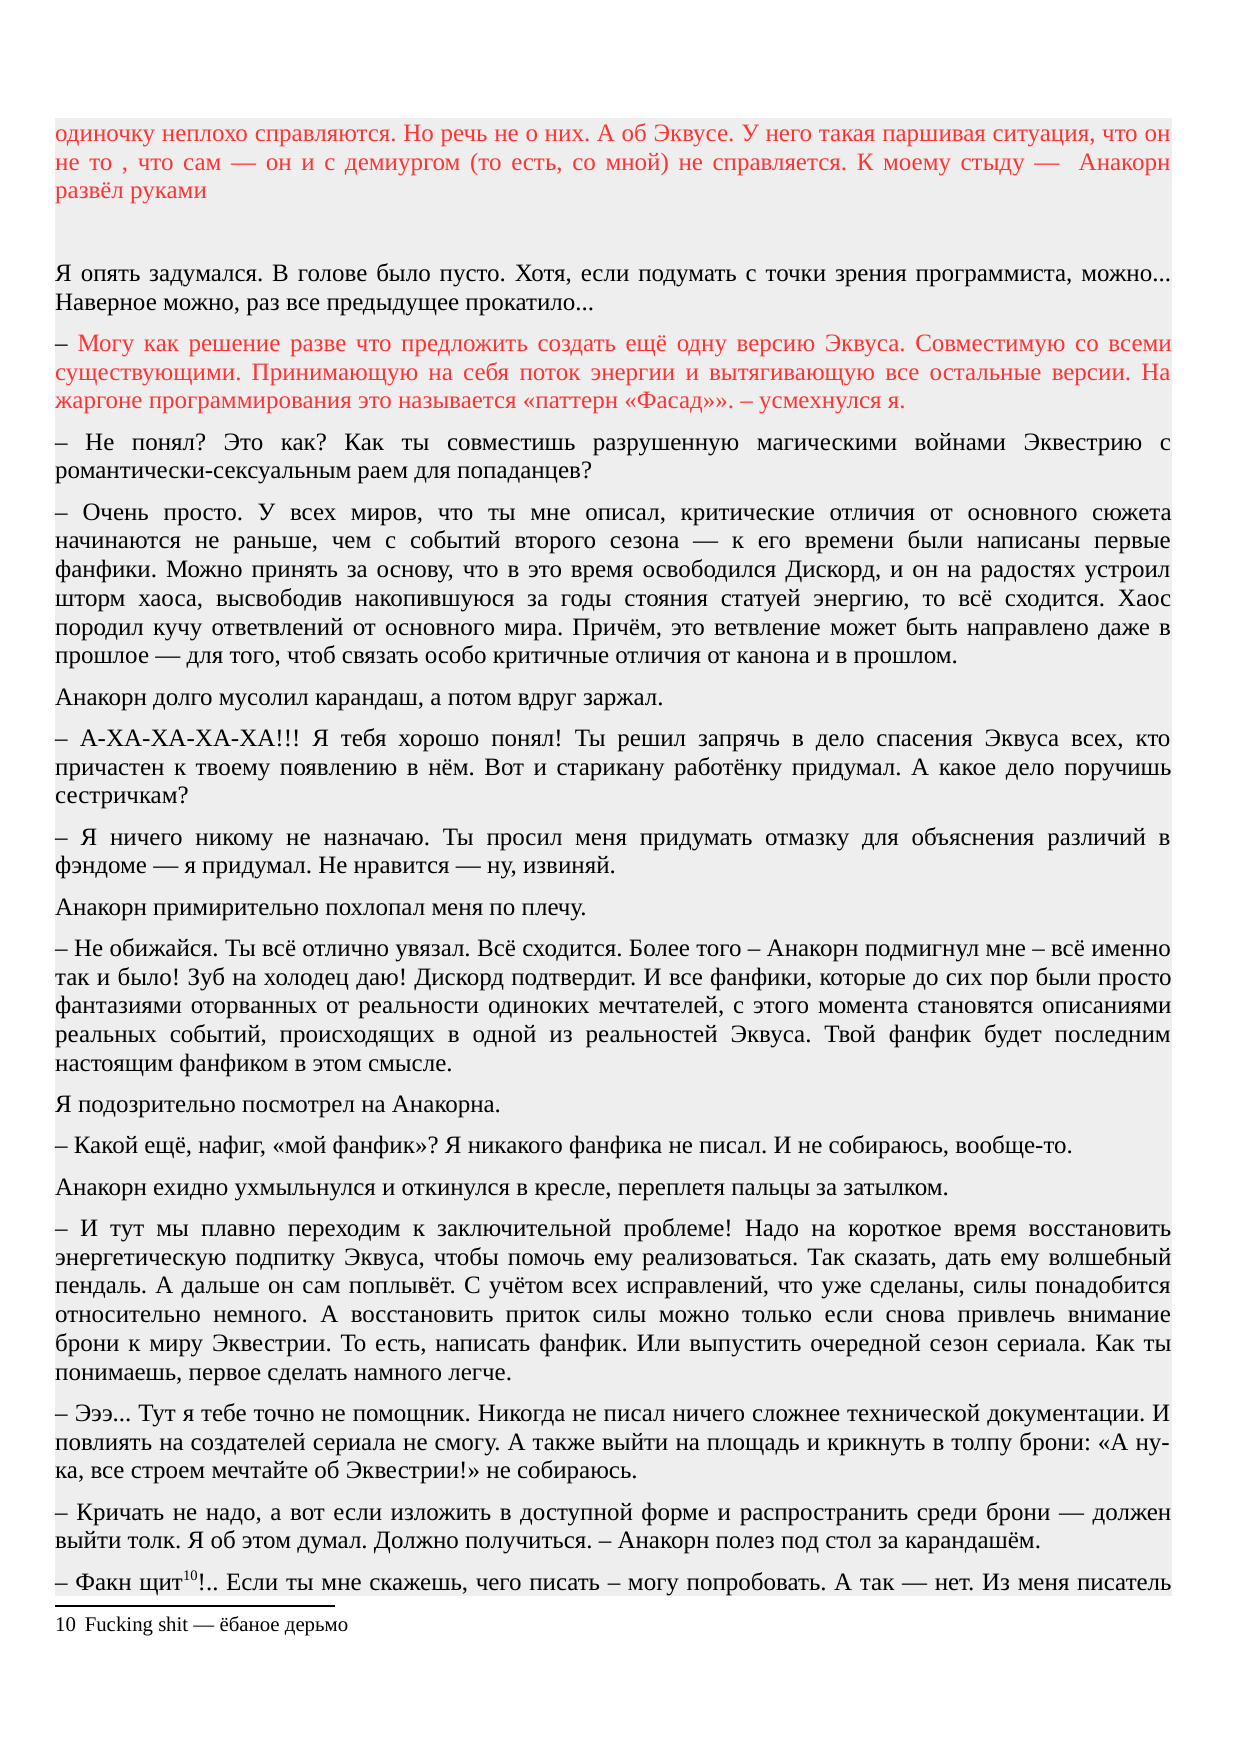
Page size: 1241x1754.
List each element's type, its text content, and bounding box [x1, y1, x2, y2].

text Анакорн примирительно похлопал меня по плечу. [55, 892, 1172, 921]
text – Какой ещё, нафиг, «мой фанфик»? Я никакого фанфика не писал. И не собираюсь, вообще-то. [55, 1131, 1172, 1159]
text Я опять задумался. В голове было пусто. Хотя, если подумать с точки зрения программиста, можно... Наверное можно, раз все предыдущее прокатило... [55, 258, 1172, 316]
text – Могу как решение разве что предложить создать ещё одну версию Эквуса. Совместимую со всеми существующими. Принимающую на себя поток энергии и вытягивающую все остальные версии. На жаргоне программирования это называется «паттерн «Фасад»». – усмехнулся я. [55, 328, 1172, 414]
text Fucking shit — ёбаное дерьмо [55, 1612, 1172, 1636]
text – Кричать не надо, а вот если изложить в доступной форме и распространить среди брони — должен выйти толк. Я об этом думал. Должно получиться. – Анакорн полез под стол за карандашём. [55, 1497, 1172, 1554]
text – Эээ... Тут я тебе точно не помощник. Никогда не писал ничего сложнее технической документации. И повлиять на создателей сериала не смогу. А также выйти на площадь и крикнуть в толпу брони: «А ну-ка, все строем мечтайте об Эквестрии!» не собираюсь. [55, 1398, 1172, 1484]
text – Факн щит!.. Если ты мне скажешь, чего писать – могу попробовать. А так — нет. Из меня писатель [55, 1567, 1172, 1596]
text Я подозрительно посмотрел на Анакорна. [55, 1089, 1172, 1118]
text Анакорн ехидно ухмыльнулся и откинулся в кресле, переплетя пальцы за затылком. [55, 1172, 1172, 1201]
text – А-ХА-ХА-ХА-ХА!!! Я тебя хорошо понял! Ты решил запрячь в дело спасения Эквуса всех, кто причастен к твоему появлению в нём. Вот и старикану работёнку придумал. А какое дело поручишь сестричкам? [55, 723, 1172, 809]
text одиночку неплохо справляются. Но речь не о них. А об Эквусе. У него такая паршивая ситуация, что он не то , что сам — он и с демиургом (то есть, со мной) не справляется. К моему стыду — Анакорн развёл руками [55, 118, 1172, 204]
text – И тут мы плавно переходим к заключительной проблеме! Надо на короткое время восстановить энергетическую подпитку Эквуса, чтобы помочь ему реализоваться. Так сказать, дать ему волшебный пендаль. А дальше он сам поплывёт. С учётом всех исправлений, что уже сделаны, силы понадобится относительно немного. А восстановить приток силы можно только если снова привлечь внимание брони к миру Эквестрии. То есть, написать фанфик. Или выпустить очередной сезон сериала. Как ты понимаешь, первое сделать намного легче. [55, 1213, 1172, 1386]
text – Не понял? Это как? Как ты совместишь разрушенную магическими войнами Эквестрию с романтически-сексуальным раем для попаданцев? [55, 427, 1172, 484]
text – Не обижайся. Ты всё отлично увязал. Всё сходится. Более того – Анакорн подмигнул мне – всё именно так и было! Зуб на холодец даю! Дискорд подтвердит. И все фанфики, которые до сих пор были просто фантазиями оторванных от реальности одиноких мечтателей, с этого момента становятся описаниями реальных событий, происходящих в одной из реальностей Эквуса. Твой фанфик будет последним настоящим фанфиком в этом смысле. [55, 933, 1172, 1077]
text Анакорн долго мусолил карандаш, а потом вдруг заржал. [55, 682, 1172, 711]
text – Очень просто. У всех миров, что ты мне описал, критические отличия от основного сюжета начинаются не раньше, чем с событий второго сезона — к его времени были написаны первые фанфики. Можно принять за основу, что в это время освободился Дискорд, и он на радостях устроил шторм хаоса, высвободив накопившуюся за годы стояния статуей энергию, то всё сходится. Хаос породил кучу ответвлений от основного мира. Причём, это ветвление может быть направлено даже в прошлое — для того, чтоб связать особо критичные отличия от канона и в прошлом. [55, 497, 1172, 669]
text – Я ничего никому не назначаю. Ты просил меня придумать отмазку для объяснения различий в фэндоме — я придумал. Не нравится — ну, извиняй. [55, 822, 1172, 879]
